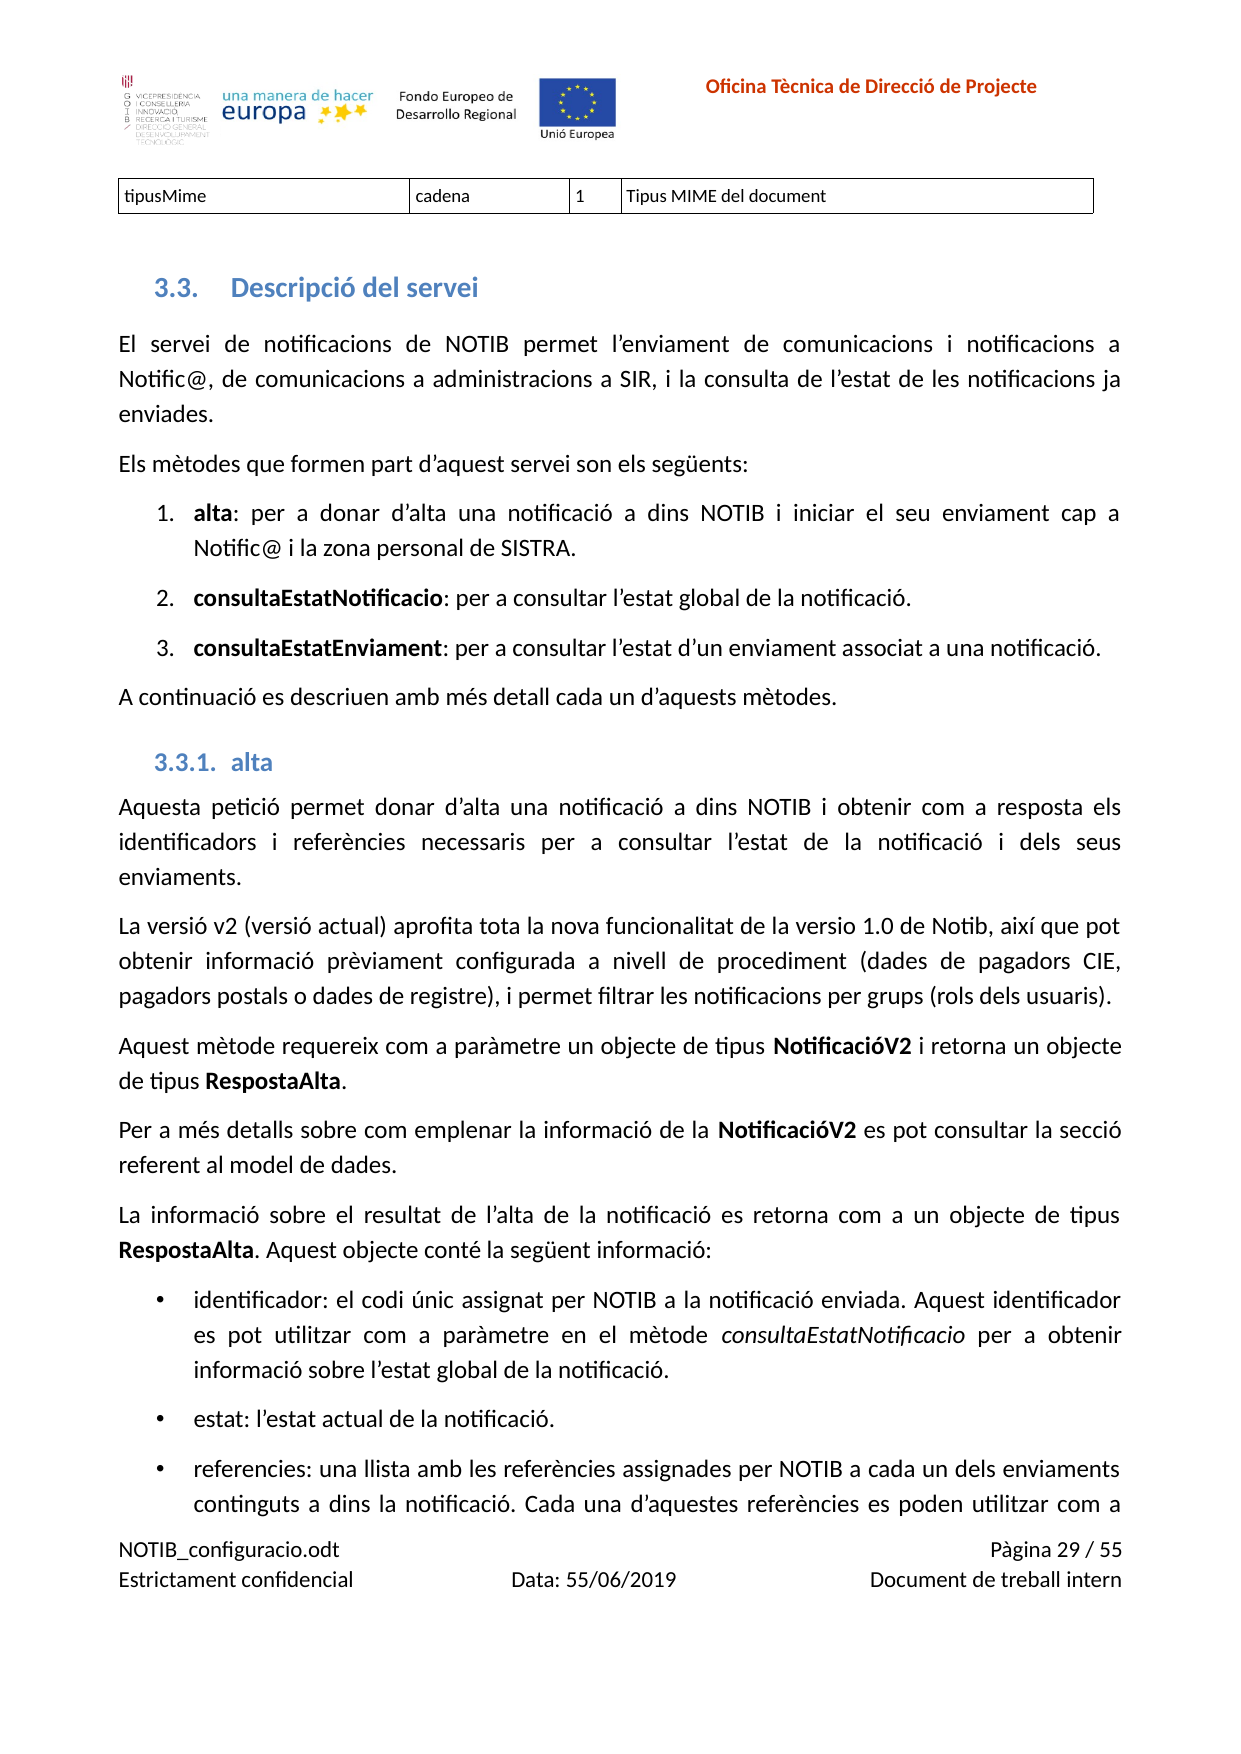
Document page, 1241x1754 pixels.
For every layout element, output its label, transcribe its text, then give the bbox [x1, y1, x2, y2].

list consultaEstatNotificacio: per a consultar l’estat global de la notificació. [156, 582, 1122, 613]
picture [219, 73, 621, 147]
picture [118, 73, 213, 147]
table_cell tipusMime [119, 179, 409, 213]
list alta: per a donar d’alta una notificació a dins NOTIB i iniciar el seu enviament cap a Notific@ i la zona personal de SISTRA. [156, 497, 1122, 563]
text A continuació es descriuen amb més detall cada un d’aquests mètodes. [118, 681, 1122, 712]
text Els mètodes que formen part d’aquest servei son els següents: [118, 448, 1122, 478]
list estat: l’estat actual de la notificació. [156, 1403, 1122, 1434]
list referencies: una llista amb les referències assignades per NOTIB a cada un dels enviaments continguts a dins la notificació. Cada una d’aquestes referències es poden utilitzar com a [156, 1453, 1122, 1518]
text La informació sobre el resultat de l’alta de la notificació es retorna com a un objecte de tipus RespostaAlta. Aquest objecte conté la següent informació: [118, 1199, 1122, 1265]
subtitle Descripció del servei [154, 269, 1122, 305]
subtitle alta [154, 745, 1122, 778]
text La versió v2 (versió actual) aprofita tota la nova funcionalitat de la versio 1.0 de Notib, així que pot obtenir informació prèviament configurada a nivell de procediment (dades de pagadors CIE, pagadors postals o dades de registre), i permet filtrar les notificacions per grups (rols dels usuaris). [118, 911, 1122, 1011]
table_cell Tipus MIME del document [622, 179, 1093, 213]
text Per a més detalls sobre com emplenar la informació de la NotificacióV2 es pot consultar la secció referent al model de dades. [118, 1115, 1122, 1180]
table_cell 1 [570, 179, 621, 213]
text El servei de notificacions de NOTIB permet l’enviament de comunicacions i notificacions a Notific@, de comunicacions a administracions a SIR, i la consulta de l’estat de les notificacions ja enviades. [118, 328, 1122, 429]
list consultaEstatEnviament: per a consultar l’estat d’un enviament associat a una notificació. [156, 632, 1122, 662]
text Aquesta petició permet donar d’alta una notificació a dins NOTIB i obtenir com a resposta els identificadors i referències necessaris per a consultar l’estat de la notificació i dels seus enviaments. [118, 791, 1122, 891]
list identificador: el codi únic assignat per NOTIB a la notificació enviada. Aquest identificador es pot utilitzar com a paràmetre en el mètode consultaEstatNotificacio per a obtenir informació sobre l’estat global de la notificació. [156, 1284, 1122, 1384]
table_cell cadena [410, 179, 569, 213]
text Aquest mètode requereix com a paràmetre un objecte de tipus NotificacióV2 i retorna un objecte de tipus RespostaAlta. [118, 1030, 1122, 1096]
